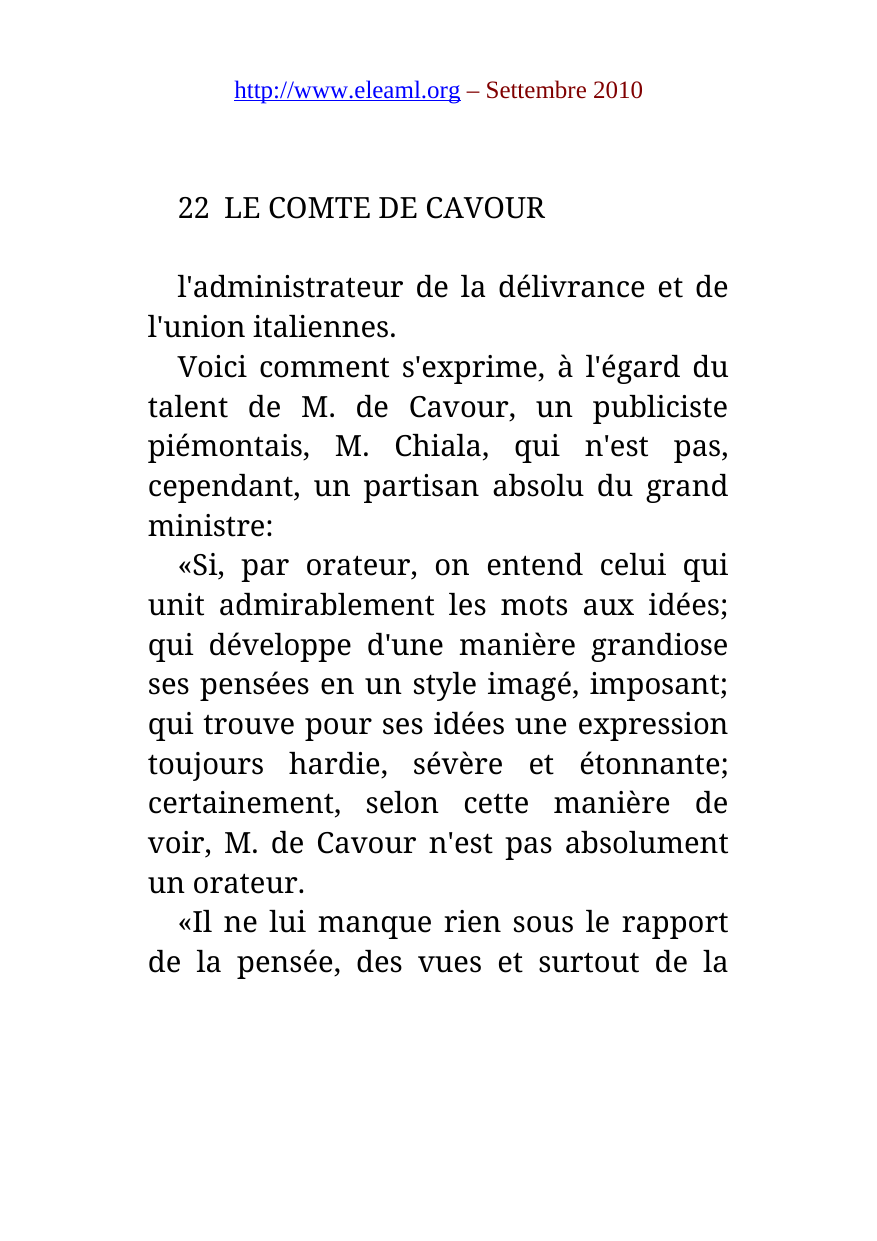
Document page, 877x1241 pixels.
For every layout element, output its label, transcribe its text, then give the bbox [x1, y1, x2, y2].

text «Si, par orateur, on entend celui qui unit admirablement les mots aux idées; qui développe d'une manière grandiose ses pensées en un style imagé, imposant; qui trouve pour ses idées une expression toujours hardie, sévère et étonnante; certainement, selon cette manière de voir, M. de Cavour n'est pas absolument un orateur. [148, 544, 729, 902]
text Voici comment s'exprime, à l'égard du talent de M. de Cavour, un publiciste piémontais, M. Chiala, qui n'est pas, cependant, un partisan absolu du grand ministre: [148, 346, 729, 544]
text «Il ne lui manque rien sous le rapport de la pensée, des vues et surtout de la [148, 902, 729, 981]
text 22 LE COMTE DE CAVOUR [148, 187, 729, 227]
text l'administrateur de la délivrance et de l'union italiennes. [148, 267, 729, 346]
